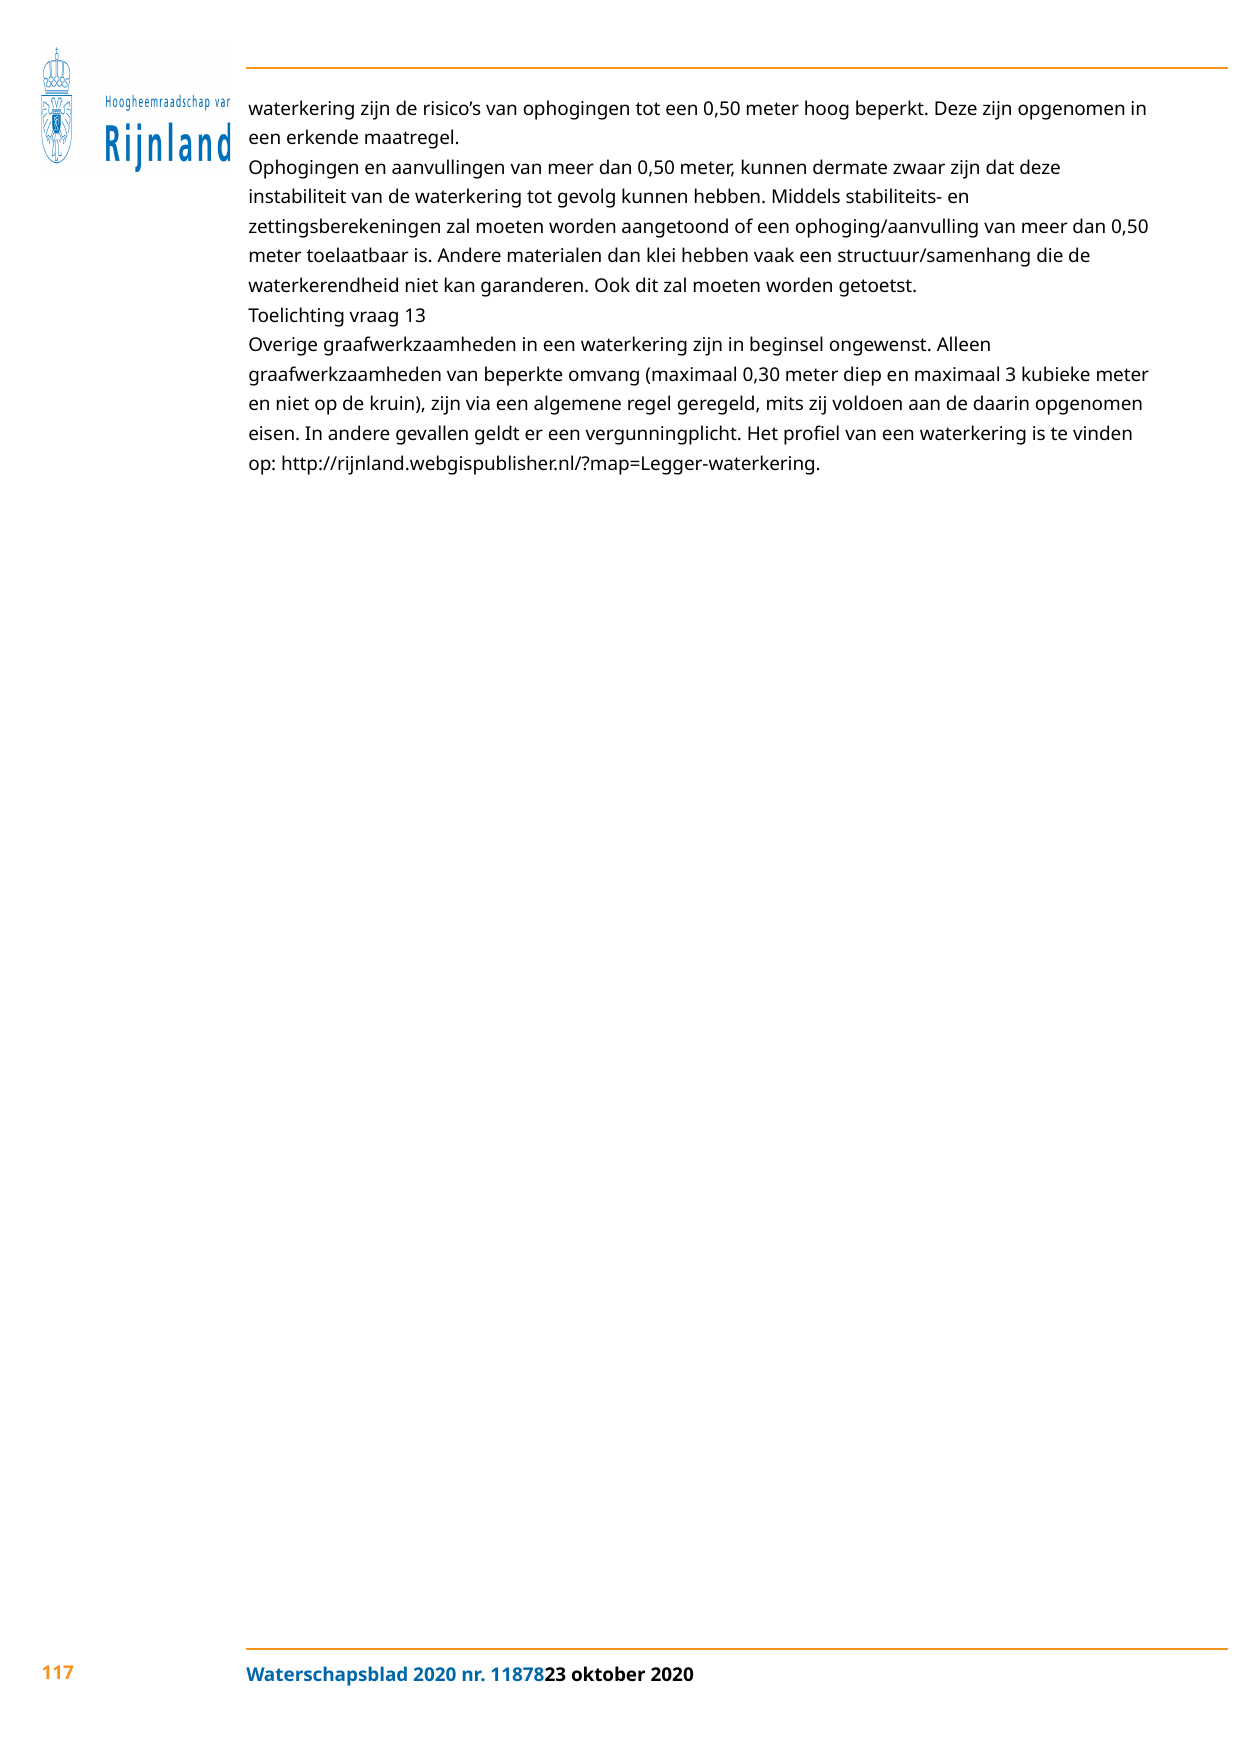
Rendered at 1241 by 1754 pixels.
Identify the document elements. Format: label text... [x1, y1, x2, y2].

picture [41, 47, 231, 172]
text Toelichting vraag 13 [248, 302, 1152, 328]
text Overige graafwerkzaamheden in een waterkering zijn in beginsel ongewenst. Alleen graafwerkzaamheden van beperkte omvang (maximaal 0,30 meter diep en maximaal 3 kubieke meter en niet op de kruin), zijn via een algemene regel geregeld, mits zij voldoen aan de daarin opgenomen eisen. In andere gevallen geldt er een vergunningplicht. Het profiel van een waterkering is te vinden op: http://rijnland.webgispublisher.nl/?map=Legger-waterkering. [248, 331, 1152, 476]
text Ophogingen en aanvullingen van meer dan 0,50 meter, kunnen dermate zwaar zijn dat deze instabiliteit van de waterkering tot gevolg kunnen hebben. Middels stabiliteits- en zettingsberekeningen zal moeten worden aangetoond of een ophoging/aanvulling van meer dan 0,50 meter toelaatbaar is. Andere materialen dan klei hebben vaak een structuur/samenhang die de waterkerendheid niet kan garanderen. Ook dit zal moeten worden getoetst. [248, 154, 1152, 298]
text waterkering zijn de risico’s van ophogingen tot een 0,50 meter hoog beperkt. Deze zijn opgenomen in een erkende maatregel. [248, 95, 1152, 150]
